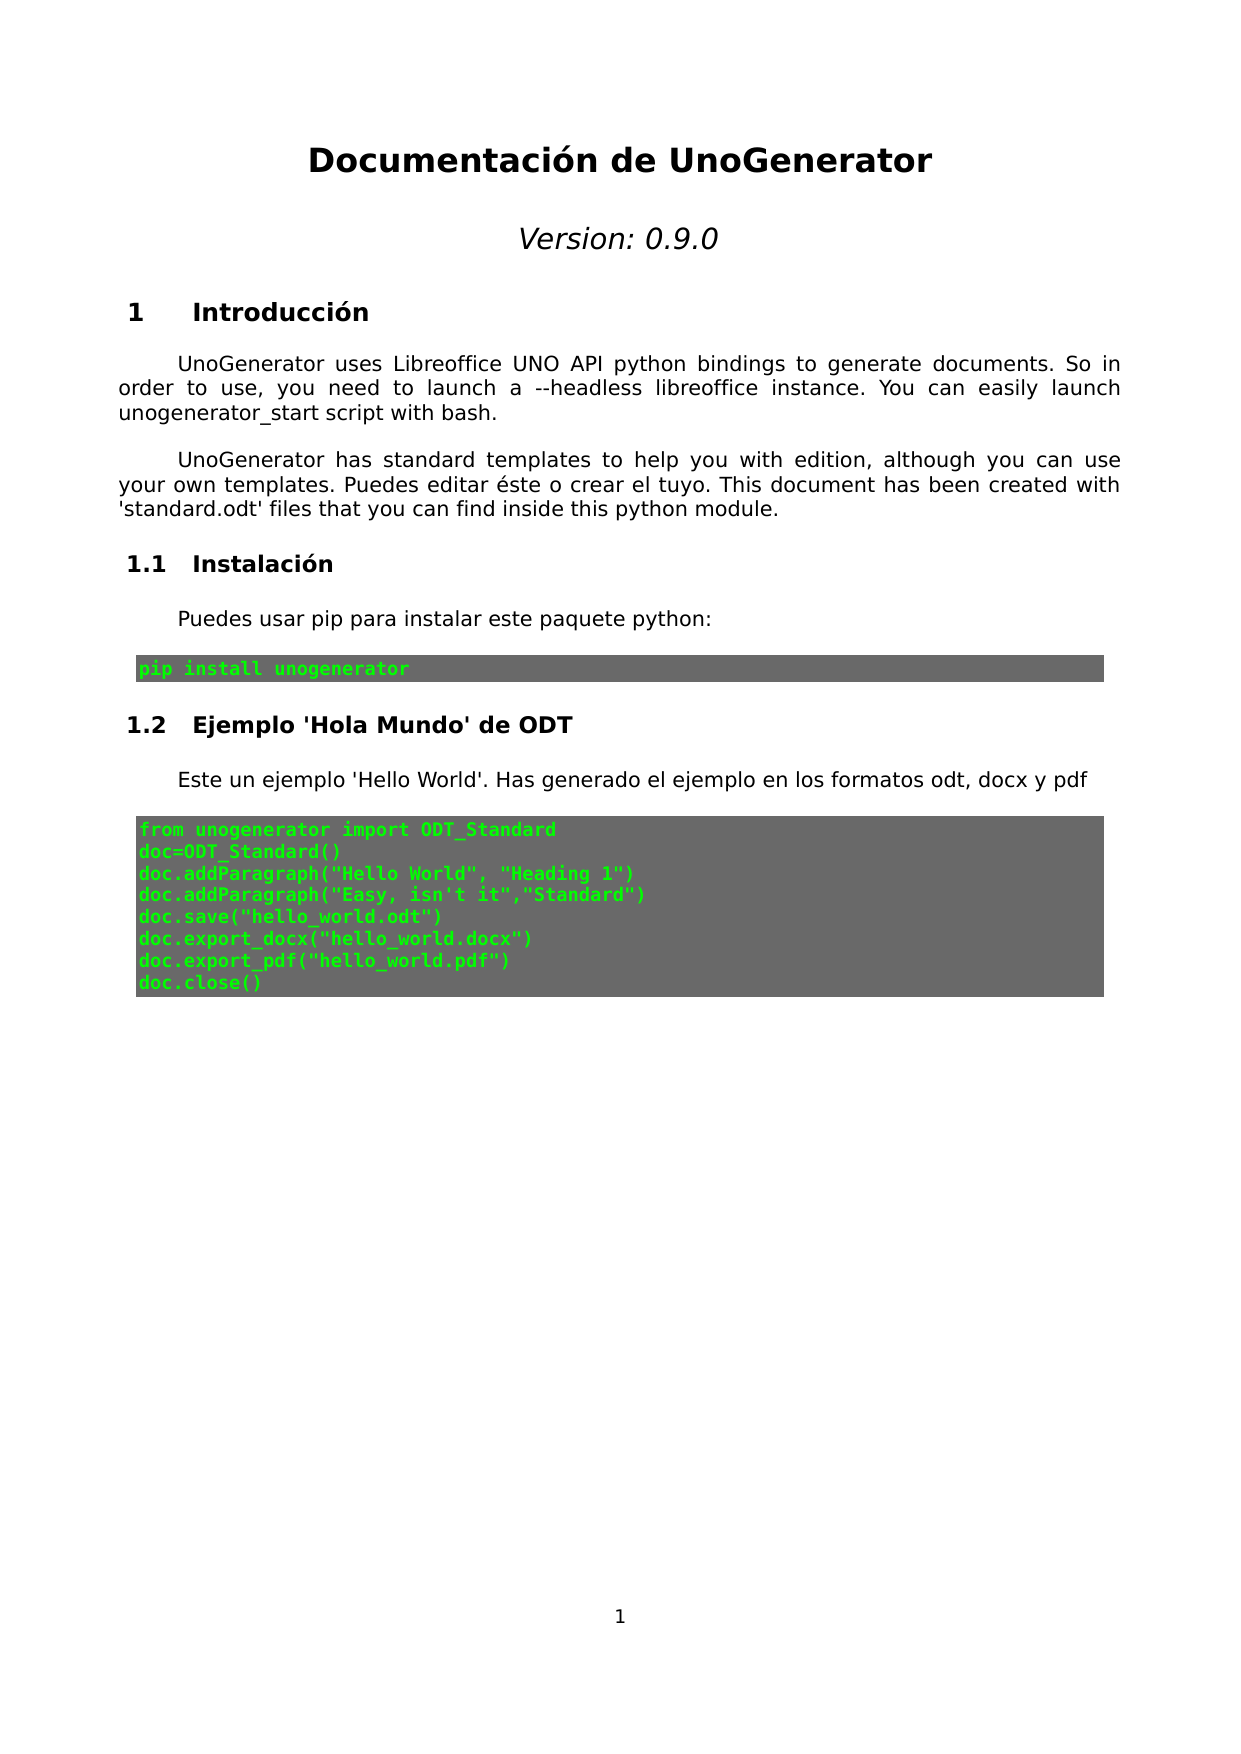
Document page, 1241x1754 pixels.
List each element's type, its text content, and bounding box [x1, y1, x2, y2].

text pip install unogenerator [136, 655, 1104, 682]
title Documentación de UnoGenerator [118, 142, 1122, 181]
subtitle Version: 0.9.0 [118, 222, 1122, 256]
subtitle Ejemplo 'Hola Mundo' de ODT [118, 712, 1122, 738]
text UnoGenerator uses Libreoffice UNO API python bindings to generate documents. So in order to use, you need to launch a --headless libreoffice instance. You can easily launch unogenerator_start script with bash. [118, 352, 1122, 425]
text Puedes usar pip para instalar este paquete python: [118, 607, 1122, 631]
text UnoGenerator has standard templates to help you with edition, although you can use your own templates. Puedes editar éste o crear el tuyo. This document has been created with 'standard.odt' files that you can find inside this python module. [118, 448, 1122, 521]
text Este un ejemplo 'Hello World'. Has generado el ejemplo en los formatos odt, docx y pdf [118, 768, 1122, 792]
text from unogenerator import ODT_Standard doc=ODT_Standard() doc.addParagraph("Hello World", "Heading 1") doc.addParagraph("Easy, isn't it","Standard") doc.save("hello_world.odt") doc.export_docx("hello_world.docx") doc.export_pdf("hello_world.pdf") doc.close() [136, 816, 1104, 997]
subtitle Introducción [118, 299, 1122, 328]
subtitle Instalación [118, 551, 1122, 577]
